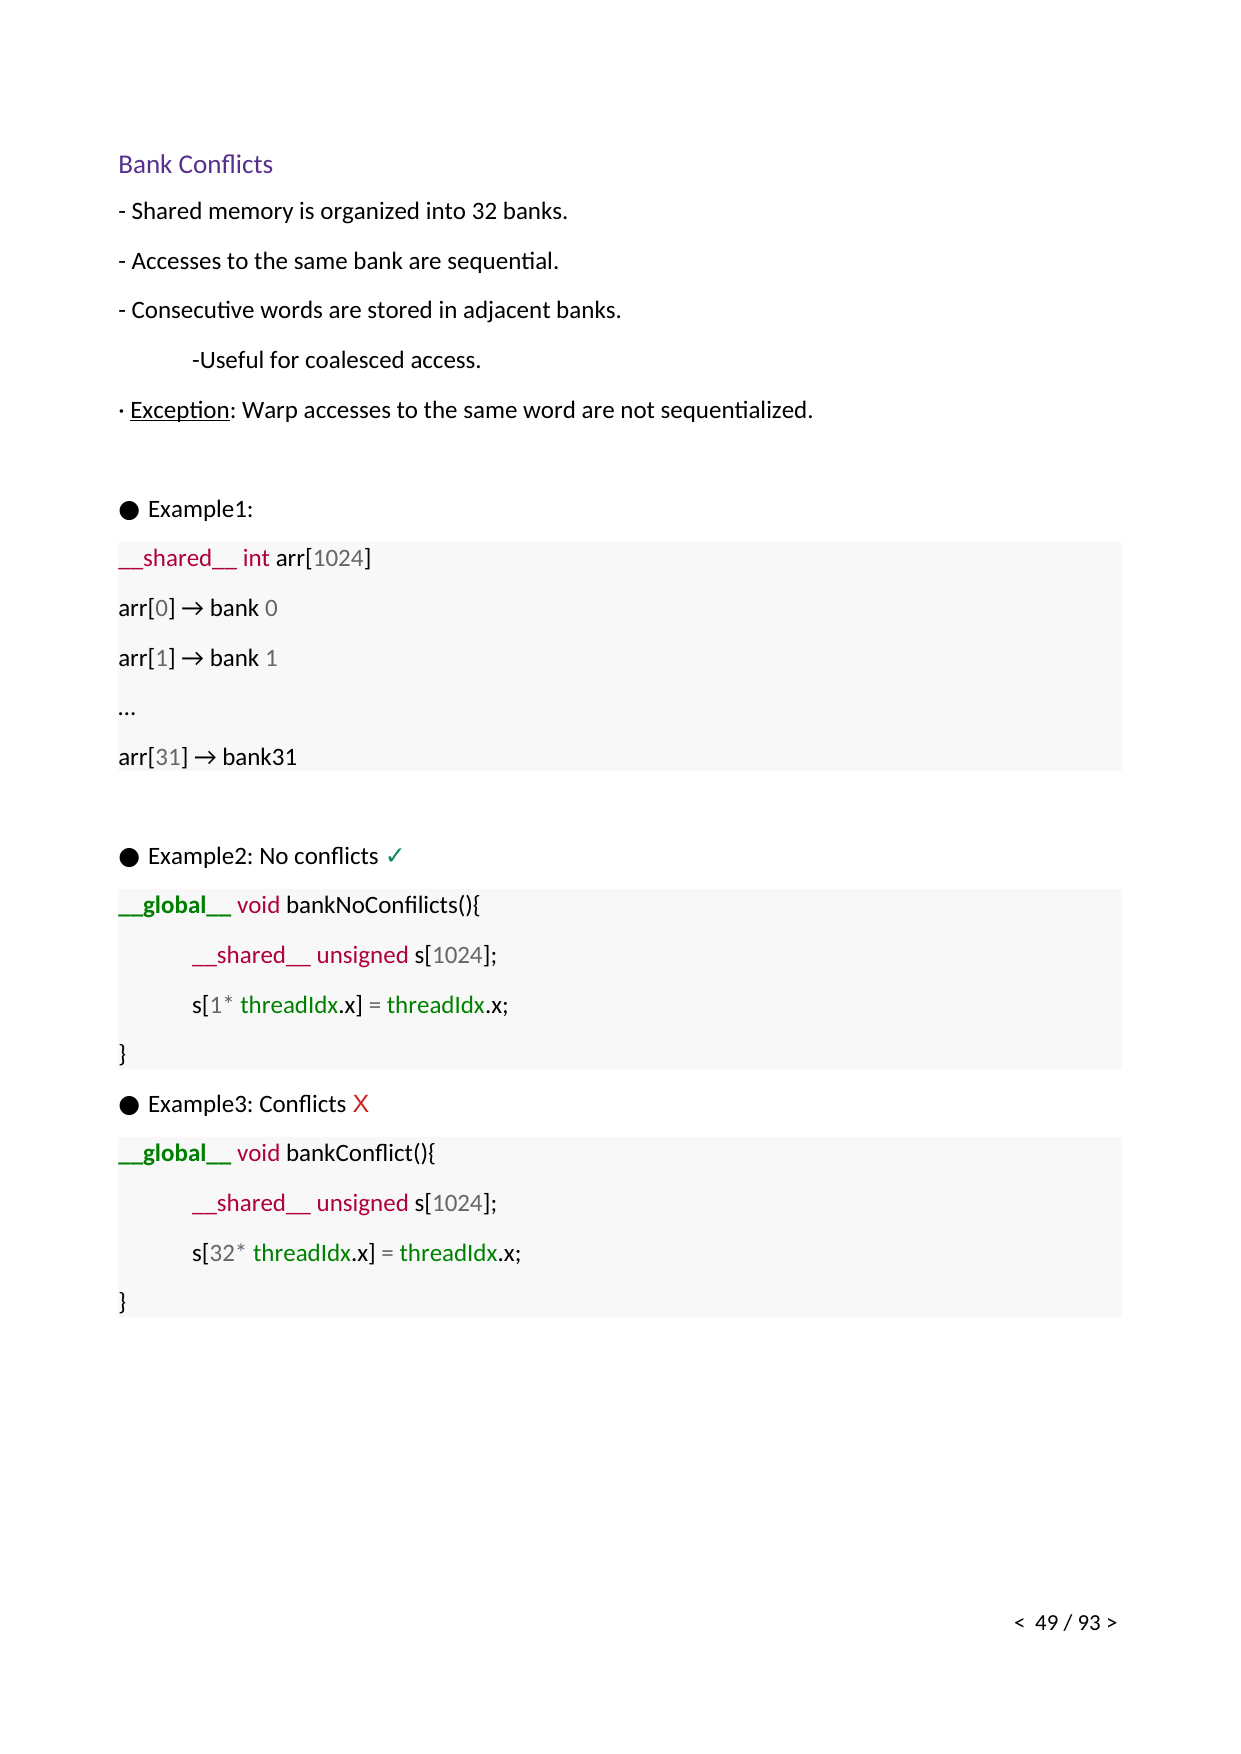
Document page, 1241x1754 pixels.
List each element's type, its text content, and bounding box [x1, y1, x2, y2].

text s[32* threadIdx.x] = threadIdx.x; [118, 1237, 1122, 1267]
text __shared__ unsigned s[1024]; [118, 1187, 1122, 1218]
text s[1* threadIdx.x] = threadIdx.x; [118, 989, 1122, 1019]
text ● Example1: [118, 493, 1122, 523]
text · Exception: Warp accesses to the same word are not sequentialized. [118, 394, 1122, 424]
text - Shared memory is organized into 32 banks. [118, 195, 1122, 226]
text } [118, 1286, 1122, 1317]
text ● Example3: Conflicts X [118, 1088, 1122, 1118]
text } [118, 1038, 1122, 1069]
text arr[31] → bank31 [118, 741, 1122, 771]
text arr[1] → bank 1 [118, 642, 1122, 672]
subtitle Bank Conflicts [118, 148, 1122, 181]
text __shared__ unsigned s[1024]; [118, 939, 1122, 970]
text - Consecutive words are stored in adjacent banks. [118, 294, 1122, 325]
text __global__ void bankConflict(){ [118, 1137, 1122, 1168]
text -Useful for coalesced access. [118, 344, 1122, 375]
text __shared__ int arr[1024] [118, 542, 1122, 573]
text - Accesses to the same bank are sequential. [118, 245, 1122, 276]
text __global__ void bankNoConfilicts(){ [118, 889, 1122, 920]
text ● Example2: No conflicts ✓ [118, 840, 1122, 871]
text … [118, 691, 1122, 722]
text arr[0] → bank 0 [118, 592, 1122, 623]
